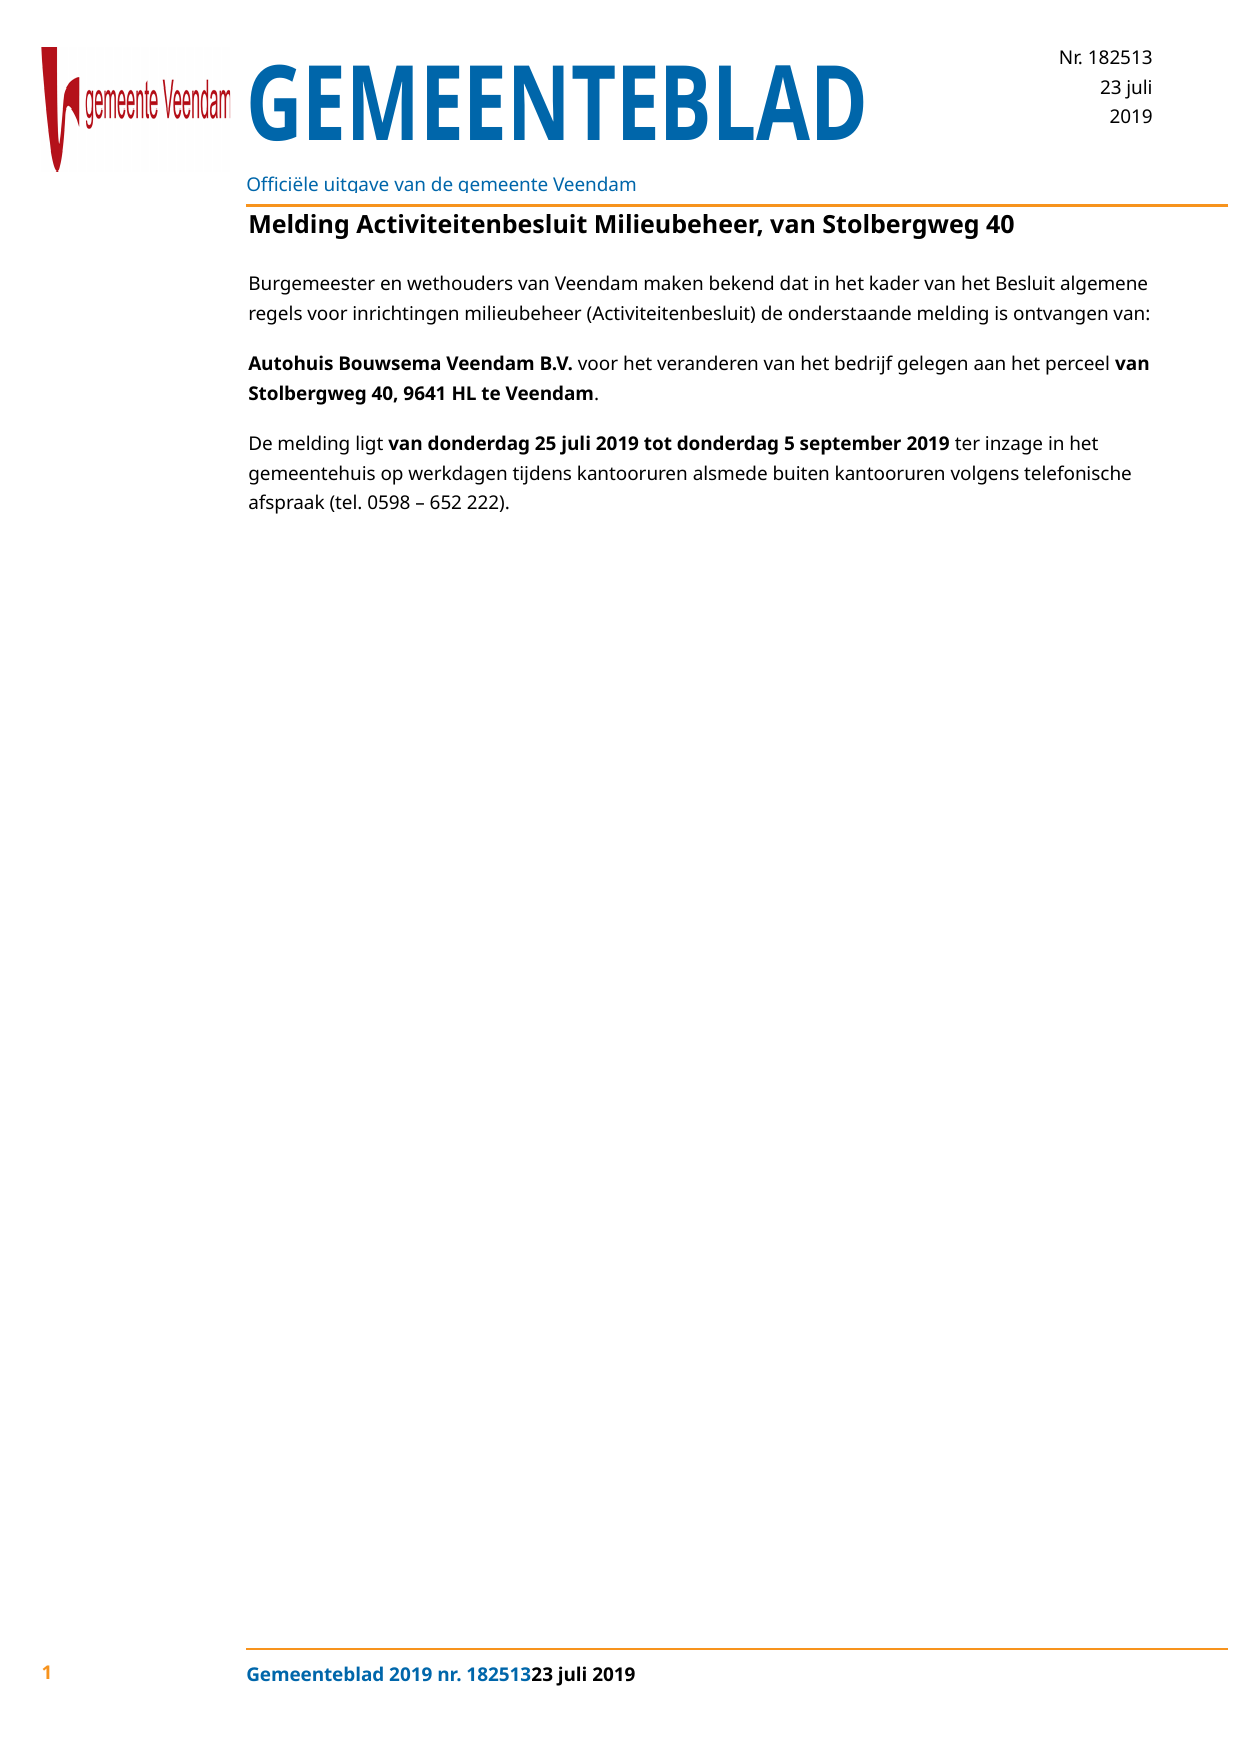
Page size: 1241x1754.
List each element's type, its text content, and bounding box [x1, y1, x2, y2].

text Melding Activiteitenbesluit Milieubeheer, van Stolbergweg 40 [248, 207, 1152, 241]
picture [41, 47, 231, 172]
text Autohuis Bouwsema Veendam B.V. voor het veranderen van het bedrijf gelegen aan het perceel van Stolbergweg 40, 9641 HL te Veendam. [248, 350, 1152, 406]
text De melding ligt van donderdag 25 juli 2019 tot donderdag 5 september 2019 ter inzage in het gemeentehuis op werkdagen tijdens kantooruren alsmede buiten kantooruren volgens telefonische afspraak (tel. 0598 – 652 222). [248, 430, 1152, 515]
text Burgemeester en wethouders van Veendam maken bekend dat in het kader van het Besluit algemene regels voor inrichtingen milieubeheer (Activiteitenbesluit) de onderstaande melding is ontvangen van: [248, 270, 1152, 326]
